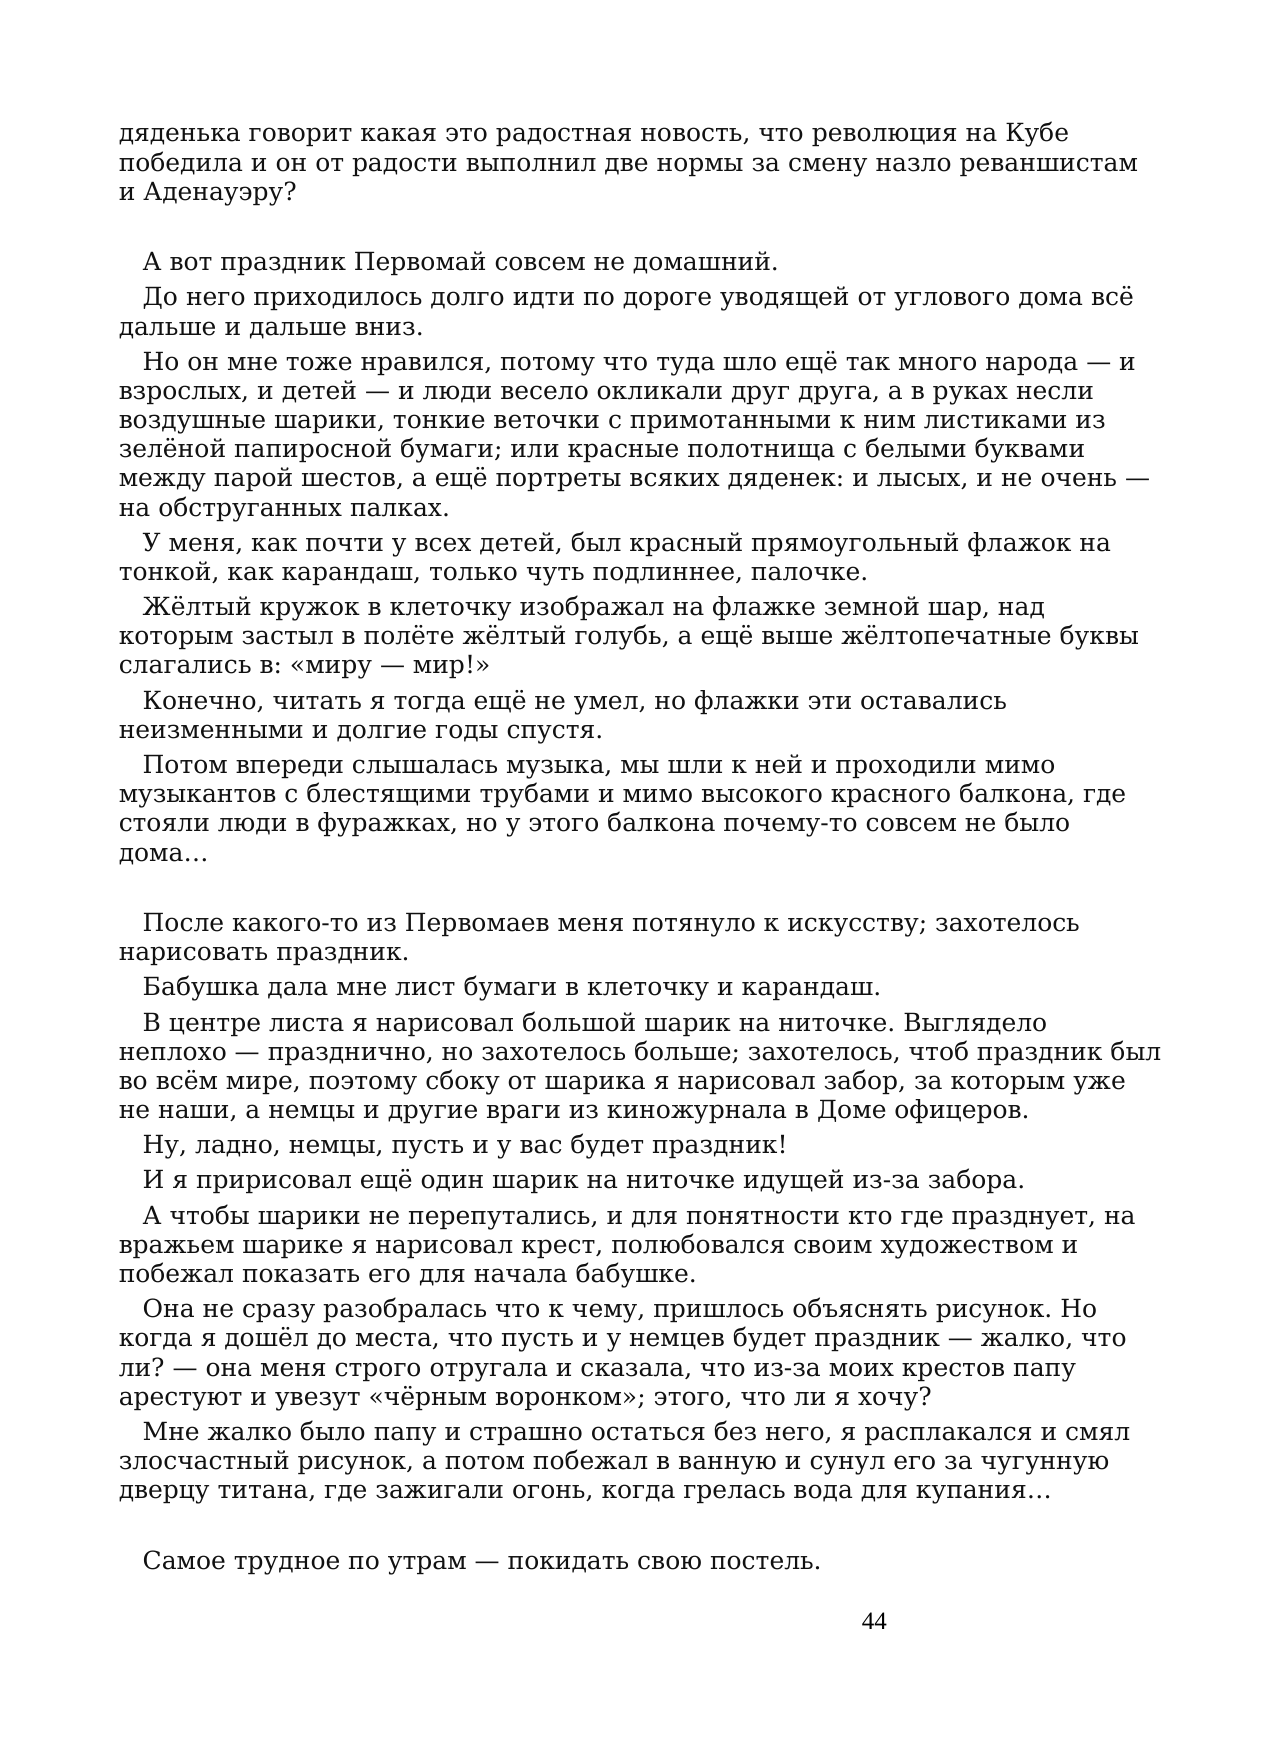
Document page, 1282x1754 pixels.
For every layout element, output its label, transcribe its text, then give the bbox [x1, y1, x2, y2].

text Ну, ладно, немцы, пусть и у вас будет праздник! [118, 1130, 1162, 1159]
text Но он мне тоже нравился, потому что туда шло ещё так много народа — и взрослых, и детей — и люди весело окликали друг друга, а в руках несли воздушные шарики, тонкие веточки с примотанными к ним листиками из зелёной папиросной бумаги; или красные полотнища с белыми буквами между парой шестов, а ещё портреты всяких дяденек: и лысых, и не очень — на обструганных палках. [118, 347, 1162, 522]
text Самое трудное по утрам — покидать свою постель. [118, 1546, 1162, 1575]
text Конечно, читать я тогда ещё не умел, но флажки эти оставались неизменными и долгие годы спустя. [118, 686, 1162, 744]
text Мне жалко было папу и страшно остаться без него, я расплакался и смял злосчастный рисунок, а потом побежал в ванную и сунул его за чугунную дверцу титана, где зажигали огонь, когда грелась вода для купания… [118, 1417, 1162, 1504]
text В центре листа я нарисовал большой шарик на ниточке. Выглядело неплохо — празднично, но захотелось больше; захотелось, чтоб праздник был во всём мире, поэтому сбоку от шарика я нарисовал забор, за которым уже не наши, а немцы и другие враги из киножурнала в Доме офицеров. [118, 1008, 1162, 1124]
text До него приходилось долго идти по дороге уводящей от углового дома всё дальше и дальше вниз. [118, 282, 1162, 341]
text дяденька говорит какая это радостная новость, что революция на Кубе победила и он от радости выполнил две нормы за смену назло реваншистам и Аденауэру? [118, 118, 1162, 206]
text А вот праздник Первомай совсем не домашний. [118, 247, 1162, 276]
text И я пририсовал ещё один шарик на ниточке идущей из-за забора. [118, 1166, 1162, 1195]
text Она не сразу разобралась что к чему, пришлось объяснять рисунок. Но когда я дошёл до места, что пусть и у немцев будет праздник — жалко, что ли? — она меня строго отругала и сказала, что из-за моих крестов папу арестуют и увезут «чёрным воронком»; этого, что ли я хочу? [118, 1294, 1162, 1411]
text После какого-то из Первомаев меня потянуло к искусству; захотелось нарисовать праздник. [118, 908, 1162, 966]
text Жёлтый кружок в клеточку изображал на флажке земной шар, над которым застыл в полёте жёлтый голубь, а ещё выше жёлтопечатные буквы слагались в: «миру — мир!» [118, 592, 1162, 680]
text Потом впереди слышалась музыка, мы шли к ней и проходили мимо музыкантов с блестящими трубами и мимо высокого красного балкона, где стояли люди в фуражках, но у этого балкона почему-то совсем не было дома… [118, 750, 1162, 867]
text У меня, как почти у всех детей, был красный прямоугольный флажок на тонкой, как карандаш, только чуть подлиннее, палочке. [118, 528, 1162, 586]
text А чтобы шарики не перепутались, и для понятности кто где празднует, на вражьем шарике я нарисовал крест, полюбовался своим художеством и побежал показать его для начала бабушке. [118, 1201, 1162, 1288]
text Бабушка дала мне лист бумаги в клеточку и карандаш. [118, 972, 1162, 1002]
